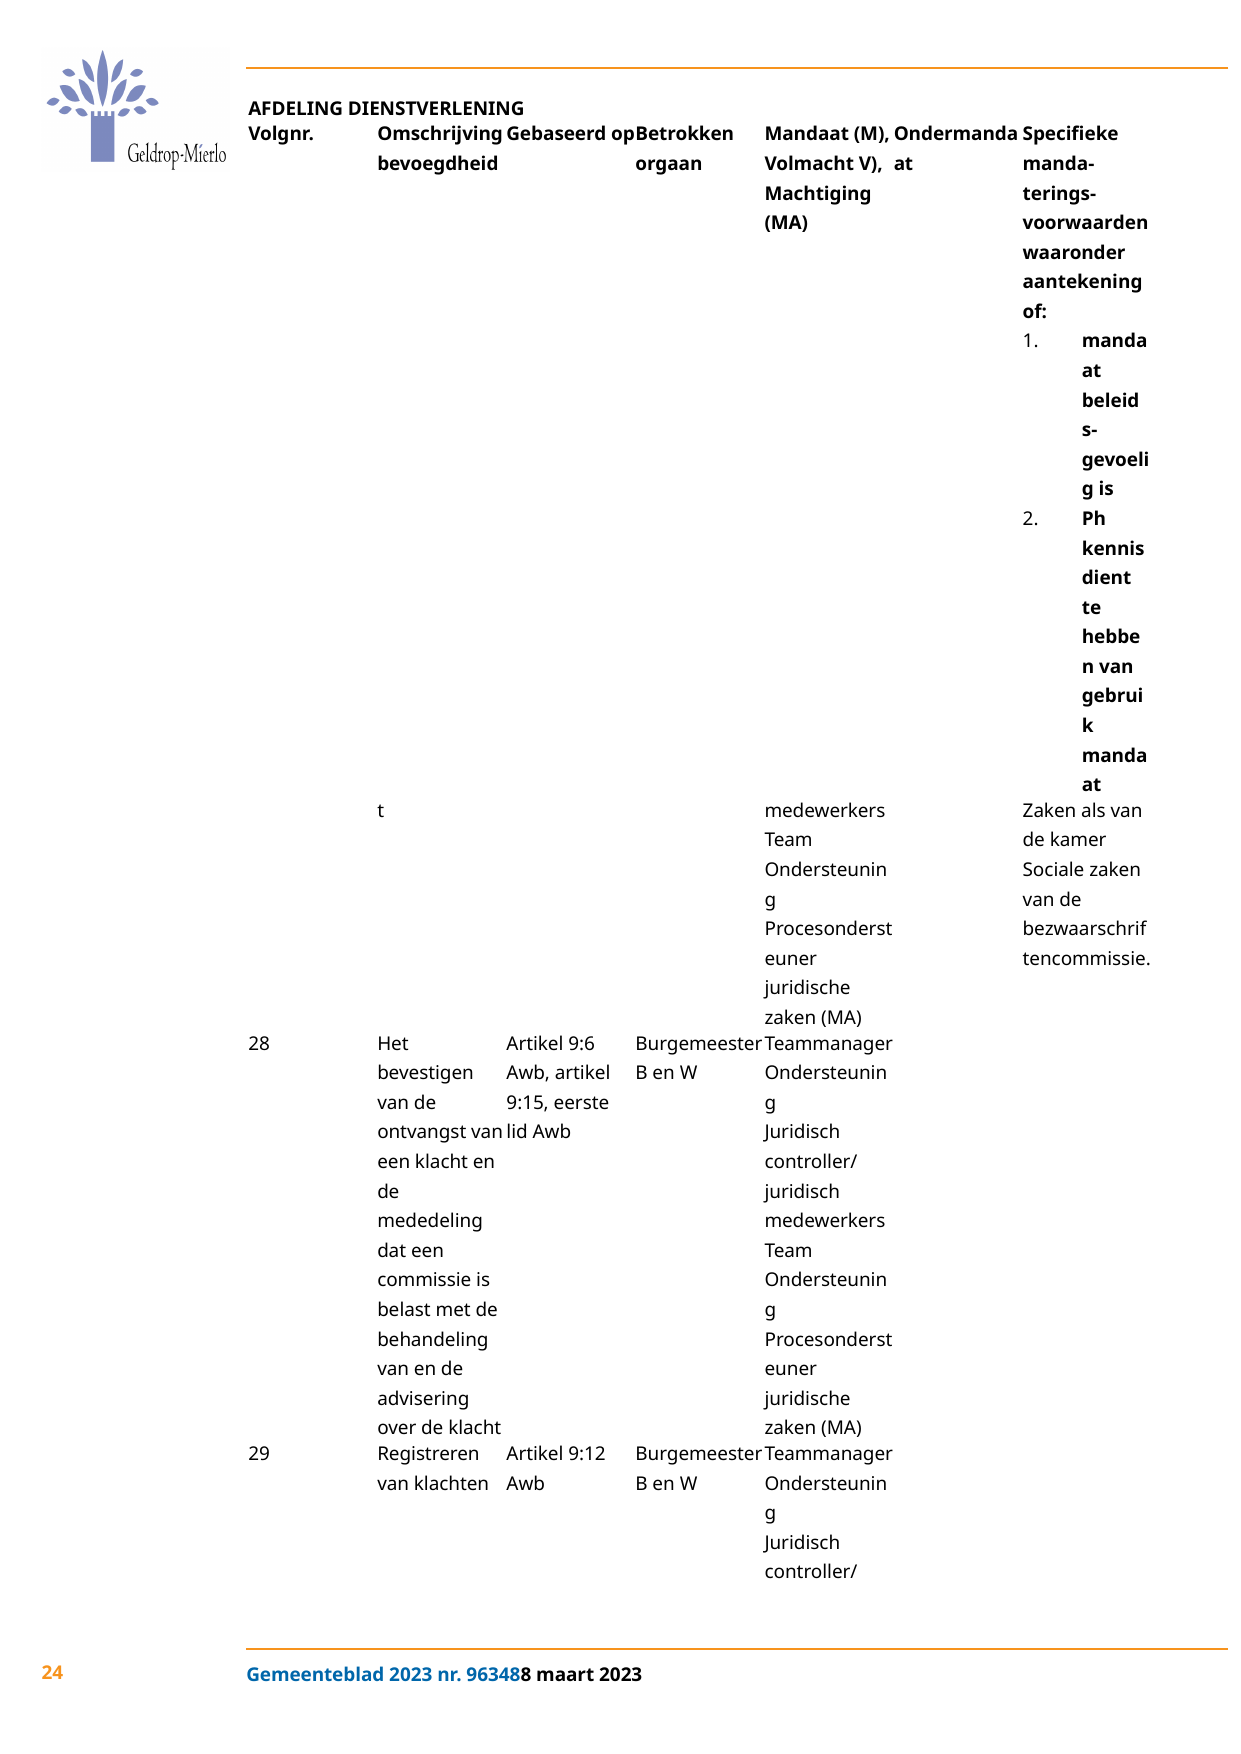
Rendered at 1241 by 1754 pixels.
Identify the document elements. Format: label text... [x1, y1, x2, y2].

table_cell Registreren van klachten [377, 1440, 506, 1584]
table_cell 28 [248, 1030, 377, 1440]
table_cell Teammanager Ondersteuning Juridisch controller/ [764, 1440, 893, 1584]
table_cell Mandaat (M), Volmacht V), Machtiging (MA) [764, 121, 893, 797]
table_cell Artikel 9:6 Awb, artikel 9:15, eerste lid Awb [506, 1030, 635, 1440]
table_header AFDELING DIENSTVERLENING [248, 95, 1152, 121]
table_cell Omschrijving bevoegdheid [377, 121, 506, 797]
table_cell [635, 797, 764, 1030]
table_cell Specifieke manda­terings­voorwaar­den waaronder aantekening of: mandaat beleids­gevoelig is Ph kennis dient te hebben van gebruik mandaat [1023, 121, 1152, 797]
table_cell [1023, 1440, 1152, 1584]
table_cell [248, 797, 377, 1030]
table_cell Teammanager Ondersteuning Juridisch controller/ juridisch medewerkers Team Ondersteuning Procesondersteuner juridische zaken (MA) [764, 1030, 893, 1440]
table_cell [894, 797, 1022, 1030]
table_cell 29 [248, 1440, 377, 1584]
table_cell Artikel 9:12 Awb [506, 1440, 635, 1584]
picture [41, 47, 231, 172]
table_cell t [377, 797, 506, 1030]
table_cell Betrokken orgaan [635, 121, 764, 797]
table_cell Gebaseerd op [506, 121, 635, 797]
table_cell Het bevestigen van de ontvangst van een klacht en de mededeling dat een commissie is belast met de behandeling van en de advisering over de klacht [377, 1030, 506, 1440]
table_cell Zaken als van de kamer Sociale zaken van de bezwaarschriftencommissie. [1023, 797, 1152, 1030]
table_cell [506, 797, 635, 1030]
table_cell [1023, 1030, 1152, 1440]
table_cell Volgnr. [248, 121, 377, 797]
table_cell [894, 1440, 1022, 1584]
table_cell Burgemeester B en W [635, 1440, 764, 1584]
table_cell medewerkers Team Ondersteuning Procesondersteuner juridische zaken (MA) [764, 797, 893, 1030]
table_cell Burgemeester B en W [635, 1030, 764, 1440]
table_cell Ondermandaat [894, 121, 1022, 797]
table_cell [894, 1030, 1022, 1440]
